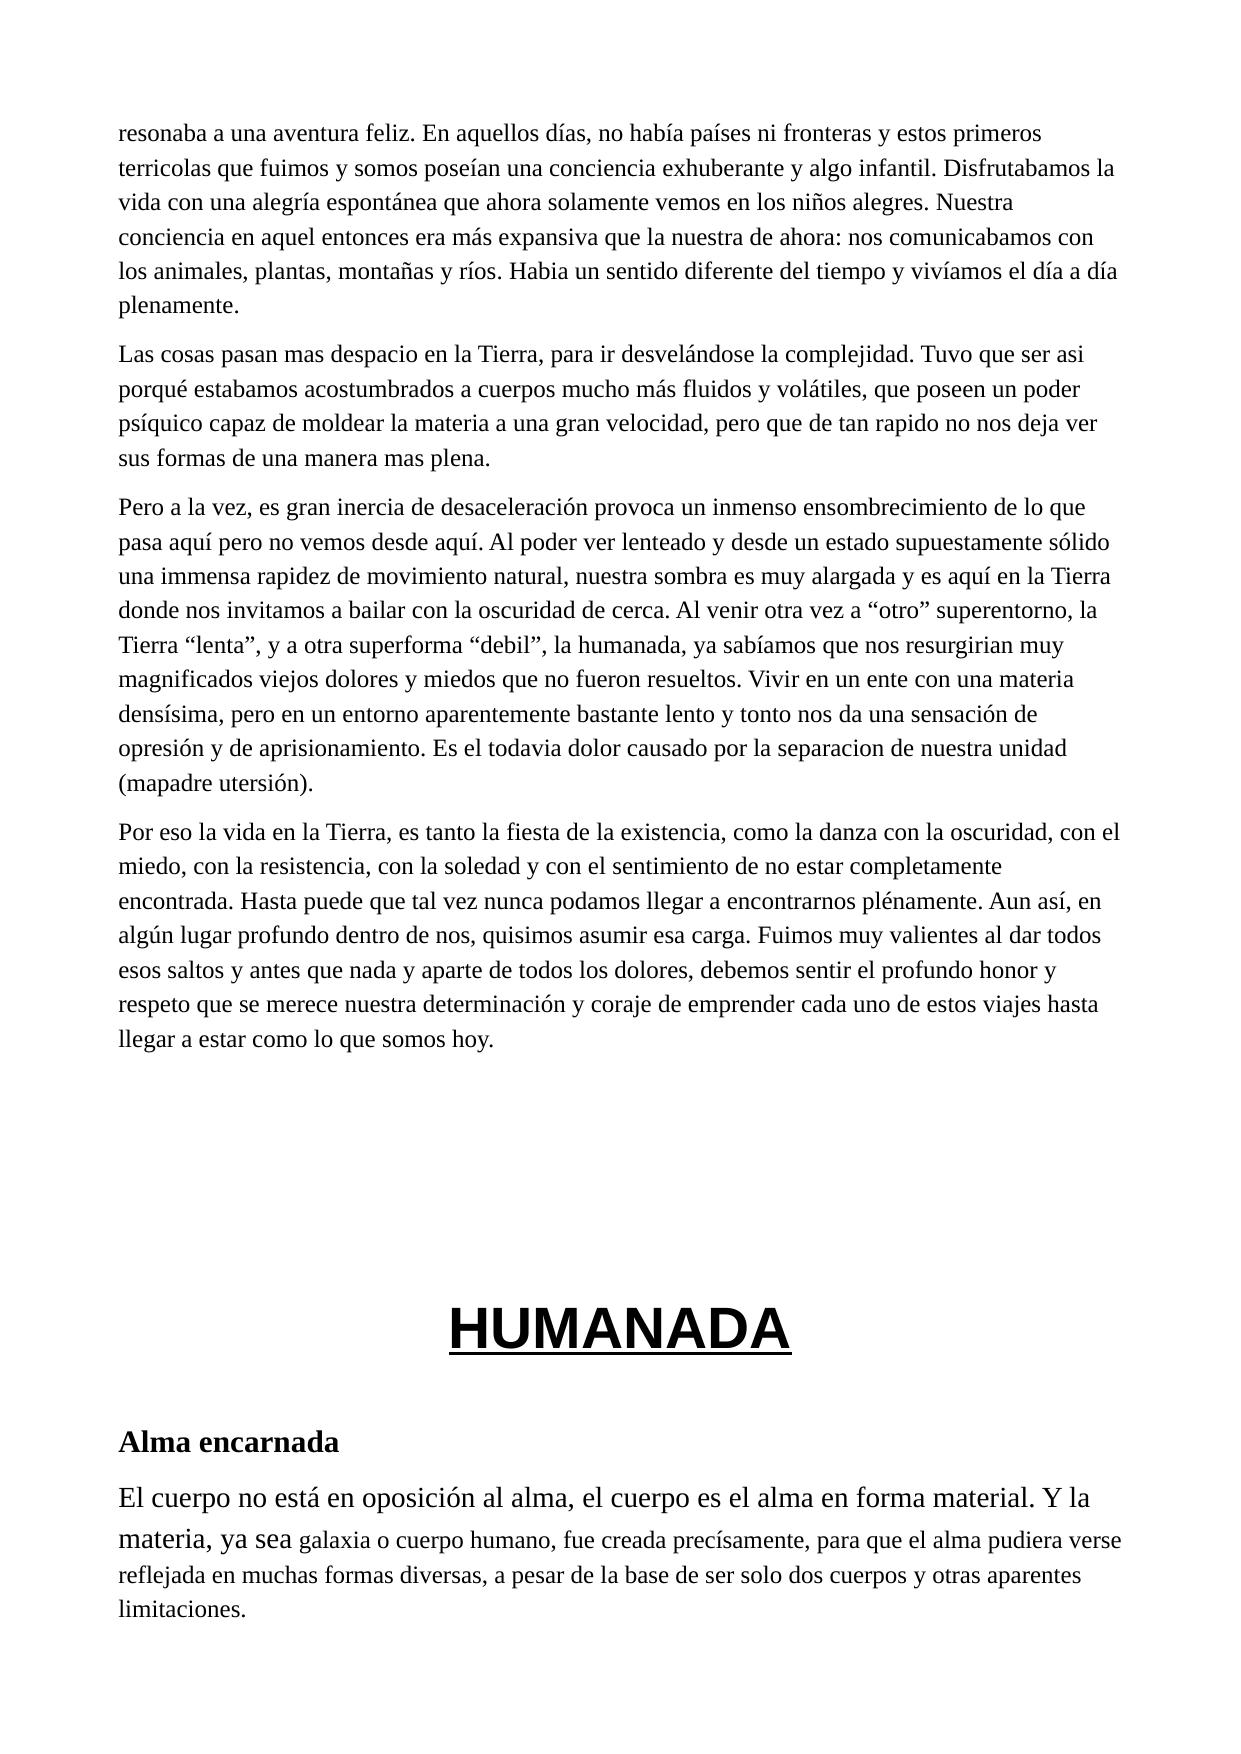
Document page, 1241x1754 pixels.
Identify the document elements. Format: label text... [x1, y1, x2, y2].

text El cuerpo no está en oposición al alma, el cuerpo es el alma en forma material. Y la materia, ya sea galaxia o cuerpo humano, fue creada precísamente, para que el alma pudiera verse reflejada en muchas formas diversas, a pesar de la base de ser solo dos cuerpos y otras aparentes limitaciones. [118, 1481, 1122, 1623]
subtitle HUMANADA [118, 1294, 1122, 1361]
text resonaba a una aventura feliz. En aquellos días, no había países ni fronteras y estos primeros terricolas que fuimos y somos poseían una conciencia exhuberante y algo infantil. Disfrutabamos la vida con una alegría espontánea que ahora solamente vemos en los niños alegres. Nuestra conciencia en aquel entonces era más expansiva que la nuestra de ahora: nos comunicabamos con los animales, plantas, montañas y ríos. Habia un sentido diferente del tiempo y vivíamos el día a día plenamente. [118, 118, 1122, 319]
text Alma encarnada [118, 1423, 1122, 1459]
text Pero a la vez, es gran inercia de desaceleración provoca un inmenso ensombrecimiento de lo que pasa aquí pero no vemos desde aquí. Al poder ver lenteado y desde un estado supuestamente sólido una immensa rapidez de movimiento natural, nuestra sombra es muy alargada y es aquí en la Tierra donde nos invitamos a bailar con la oscuridad de cerca. Al venir otra vez a “otro” superentorno, la Tierra “lenta”, y a otra superforma “debil”, la humanada, ya sabíamos que nos resurgirian muy magnificados viejos dolores y miedos que no fueron resueltos. Vivir en un ente con una materia densísima, pero en un entorno aparentemente bastante lento y tonto nos da una sensación de opresión y de aprisionamiento. Es el todavia dolor causado por la separacion de nuestra unidad (mapadre utersión). [118, 492, 1122, 797]
text Las cosas pasan mas despacio en la Tierra, para ir desvelándose la complejidad. Tuvo que ser asi porqué estabamos acostumbrados a cuerpos mucho más fluidos y volátiles, que poseen un poder psíquico capaz de moldear la materia a una gran velocidad, pero que de tan rapido no nos deja ver sus formas de una manera mas plena. [118, 339, 1122, 472]
text Por eso la vida en la Tierra, es tanto la fiesta de la existencia, como la danza con la oscuridad, con el miedo, con la resistencia, con la soledad y con el sentimiento de no estar completamente encontrada. Hasta puede que tal vez nunca podamos llegar a encontrarnos plénamente. Aun así, en algún lugar profundo dentro de nos, quisimos asumir esa carga. Fuimos muy valientes al dar todos esos saltos y antes que nada y aparte de todos los dolores, debemos sentir el profundo honor y respeto que se merece nuestra determinación y coraje de emprender cada uno de estos viajes hasta llegar a estar como lo que somos hoy. [118, 817, 1122, 1053]
